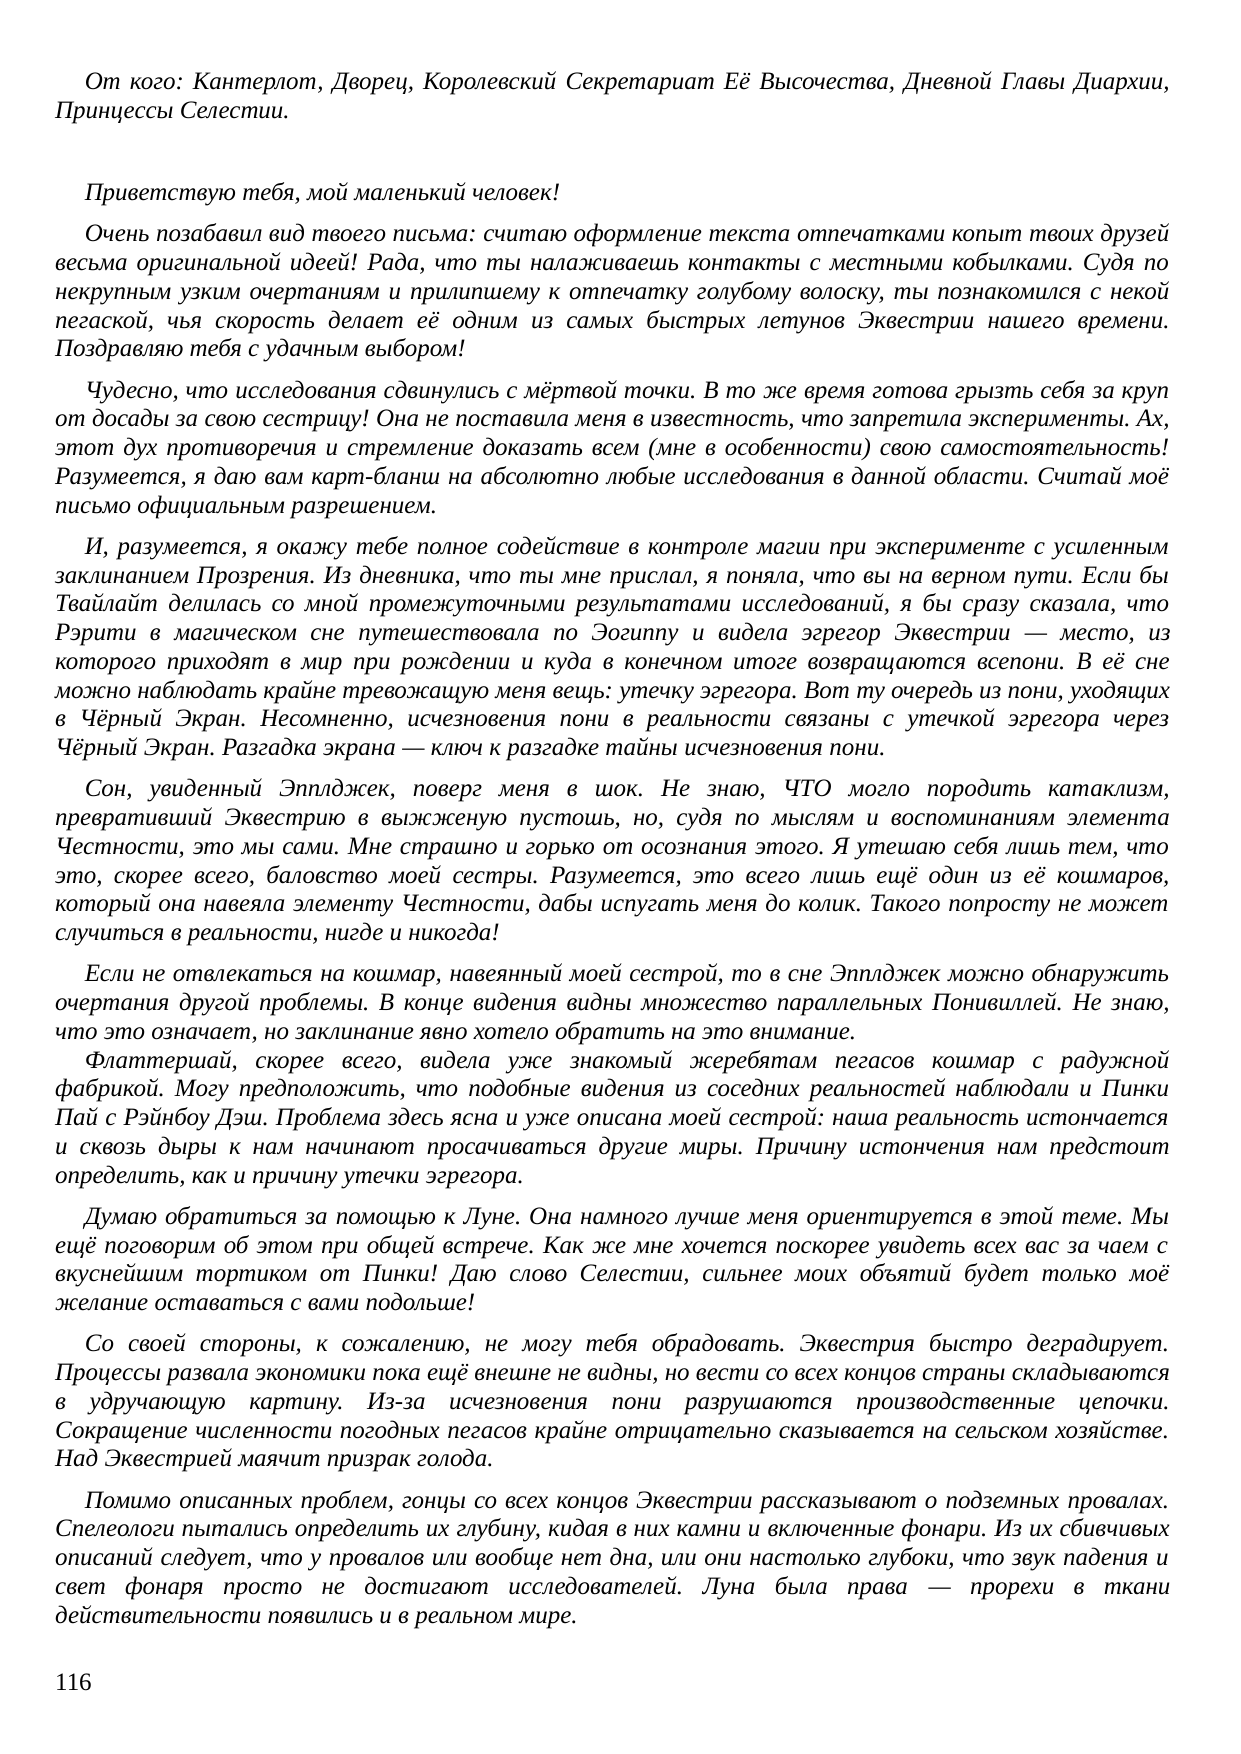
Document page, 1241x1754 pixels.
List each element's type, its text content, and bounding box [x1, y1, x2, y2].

text Если не отвлекаться на кошмар, навеянный моей сестрой, то в сне Эпплджек можно обнаружить очертания другой проблемы. В конце видения видны множество параллельных Понивиллей. Не знаю, что это означает, но заклинание явно хотело обратить на это внимание. [55, 958, 1173, 1045]
text Чудесно, что исследования сдвинулись с мёртвой точки. В то же время готова грызть себя за круп от досады за свою сестрицу! Она не поставила меня в известность, что запретила эксперименты. Ах, этот дух противоречия и стремление доказать всем (мне в особенности) свою самостоятельность! Разумеется, я даю вам карт-бланш на абсолютно любые исследования в данной области. Считай моё письмо официальным разрешением. [55, 375, 1173, 518]
text Со своей стороны, к сожалению, не могу тебя обрадовать. Эквестрия быстро деградирует. Процессы развала экономики пока ещё внешне не видны, но вести со всех концов страны складываются в удручающую картину. Из-за исчезновения пони разрушаются производственные цепочки. Сокращение численности погодных пегасов крайне отрицательно сказывается на сельском хозяйстве. Над Эквестрией маячит призрак голода. [55, 1328, 1173, 1472]
text И, разумеется, я окажу тебе полное содействие в контроле магии при эксперименте с усиленным заклинанием Прозрения. Из дневника, что ты мне прислал, я поняла, что вы на верном пути. Если бы Твайлайт делилась со мной промежуточными результатами исследований, я бы сразу сказала, что Рэрити в магическом сне путешествовала по Эогиппу и видела эгрегор Эквестрии — место, из которого приходят в мир при рождении и куда в конечном итоге возвращаются всепони. В её сне можно наблюдать крайне тревожащую меня вещь: утечку эгрегора. Вот ту очередь из пони, уходящих в Чёрный Экран. Несомненно, исчезновения пони в реальности связаны с утечкой эгрегора через Чёрный Экран. Разгадка экрана — ключ к разгадке тайны исчезновения пони. [55, 531, 1173, 761]
text Приветствую тебя, мой маленький человек! [55, 177, 1173, 206]
text Помимо описанных проблем, гонцы со всех концов Эквестрии рассказывают о подземных провалах. Спелеологи пытались определить их глубину, кидая в них камни и включенные фонари. Из их сбивчивых описаний следует, что у провалов или вообще нет дна, или они настолько глубоки, что звук падения и свет фонаря просто не достигают исследователей. Луна была права — прорехи в ткани действительности появились и в реальном мире. [55, 1485, 1173, 1628]
text От кого: Кантерлот, Дворец, Королевский Секретариат Её Высочества, Дневной Главы Диархии, Принцессы Селестии. [55, 66, 1173, 123]
text Думаю обратиться за помощью к Луне. Она намного лучше меня ориентируется в этой теме. Мы ещё поговорим об этом при общей встрече. Как же мне хочется поскорее увидеть всех вас за чаем с вкуснейшим тортиком от Пинки! Даю слово Селестии, сильнее моих объятий будет только моё желание оставаться с вами подольше! [55, 1201, 1173, 1316]
text Cон, увиденный Эпплджек, поверг меня в шок. Не знаю, ЧТО могло породить катаклизм, превративший Эквестрию в выжженую пустошь, но, судя по мыслям и воспоминаниям элемента Честности, это мы сами. Мне страшно и горько от осознания этого. Я утешаю себя лишь тем, что это, скорее всего, баловство моей сестры. Разумеется, это всего лишь ещё один из её кошмаров, который она навеяла элементу Честности, дабы испугать меня до колик. Такого попросту не может случиться в реальности, нигде и никогда! [55, 773, 1173, 946]
text Очень позабавил вид твоего письма: считаю оформление текста отпечатками копыт твоих друзей весьма оригинальной идеей! Рада, что ты налаживаешь контакты с местными кобылками. Судя по некрупным узким очертаниям и прилипшему к отпечатку голубому волоску, ты познакомился с некой пегаской, чья скорость делает её одним из самых быстрых летунов Эквестрии нашего времени. Поздравляю тебя с удачным выбором! [55, 218, 1173, 362]
text Флаттершай, скорее всего, видела уже знакомый жеребятам пегасов кошмар с радужной фабрикой. Могу предположить, что подобные видения из соседних реальностей наблюдали и Пинки Пай с Рэйнбоу Дэш. Проблема здесь ясна и уже описана моей сестрой: наша реальность истончается и сквозь дыры к нам начинают просачиваться другие миры. Причину истончения нам предстоит определить, как и причину утечки эгрегора. [55, 1045, 1173, 1188]
